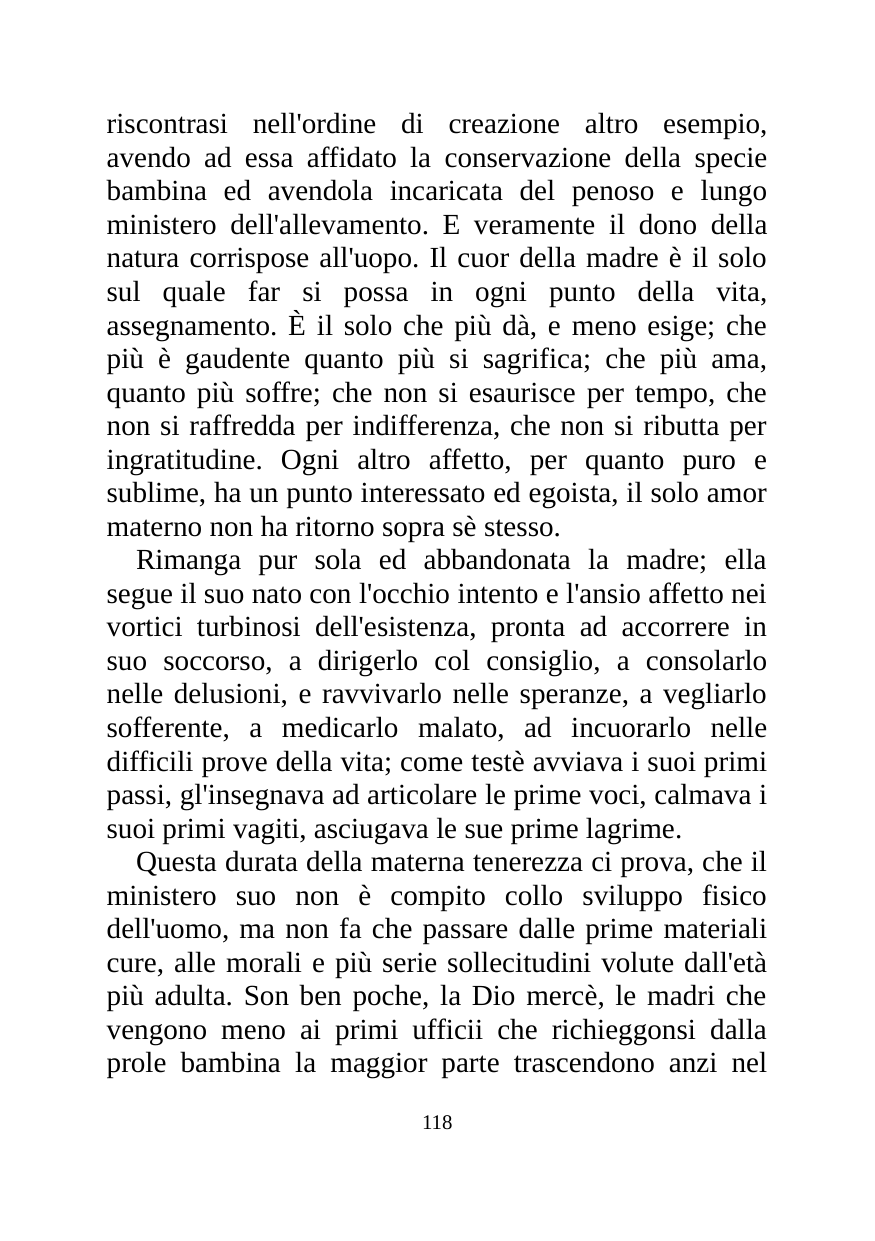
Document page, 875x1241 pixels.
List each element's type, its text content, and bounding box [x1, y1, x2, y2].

text Questa durata della materna tenerezza ci prova, che il ministero suo non è compito collo sviluppo fisico dell'uomo, ma non fa che passare dalle prime materiali cure, alle morali e più serie sollecitudini volute dall'età più adulta. Son ben poche, la Dio mercè, le madri che vengono meno ai primi ufficii che richieggonsi dalla prole bambina la maggior parte trascendono anzi nel [106, 844, 768, 1079]
text riscontrasi nell'ordine di creazione altro esempio, avendo ad essa affidato la conservazione della specie bambina ed avendola incaricata del penoso e lungo ministero dell'allevamento. E veramente il dono della natura corrispose all'uopo. Il cuor della madre è il solo sul quale far si possa in ogni punto della vita, assegnamento. È il solo che più dà, e meno esige; che più è gaudente quanto più si sagrifica; che più ama, quanto più soffre; che non si esaurisce per tempo, che non si raffredda per indifferenza, che non si ributta per ingratitudine. Ogni altro affetto, per quanto puro e sublime, ha un punto interessato ed egoista, il solo amor materno non ha ritorno sopra sè stesso. [106, 106, 768, 542]
text Rimanga pur sola ed abbandonata la madre; ella segue il suo nato con l'occhio intento e l'ansio affetto nei vortici turbinosi dell'esistenza, pronta ad accorrere in suo soccorso, a dirigerlo col consiglio, a consolarlo nelle delusioni, e ravvivarlo nelle speranze, a vegliarlo sofferente, a medicarlo malato, ad incuorarlo nelle difficili prove della vita; come testè avviava i suoi primi passi, gl'insegnava ad articolare le prime voci, calmava i suoi primi vagiti, asciugava le sue prime lagrime. [106, 542, 768, 844]
